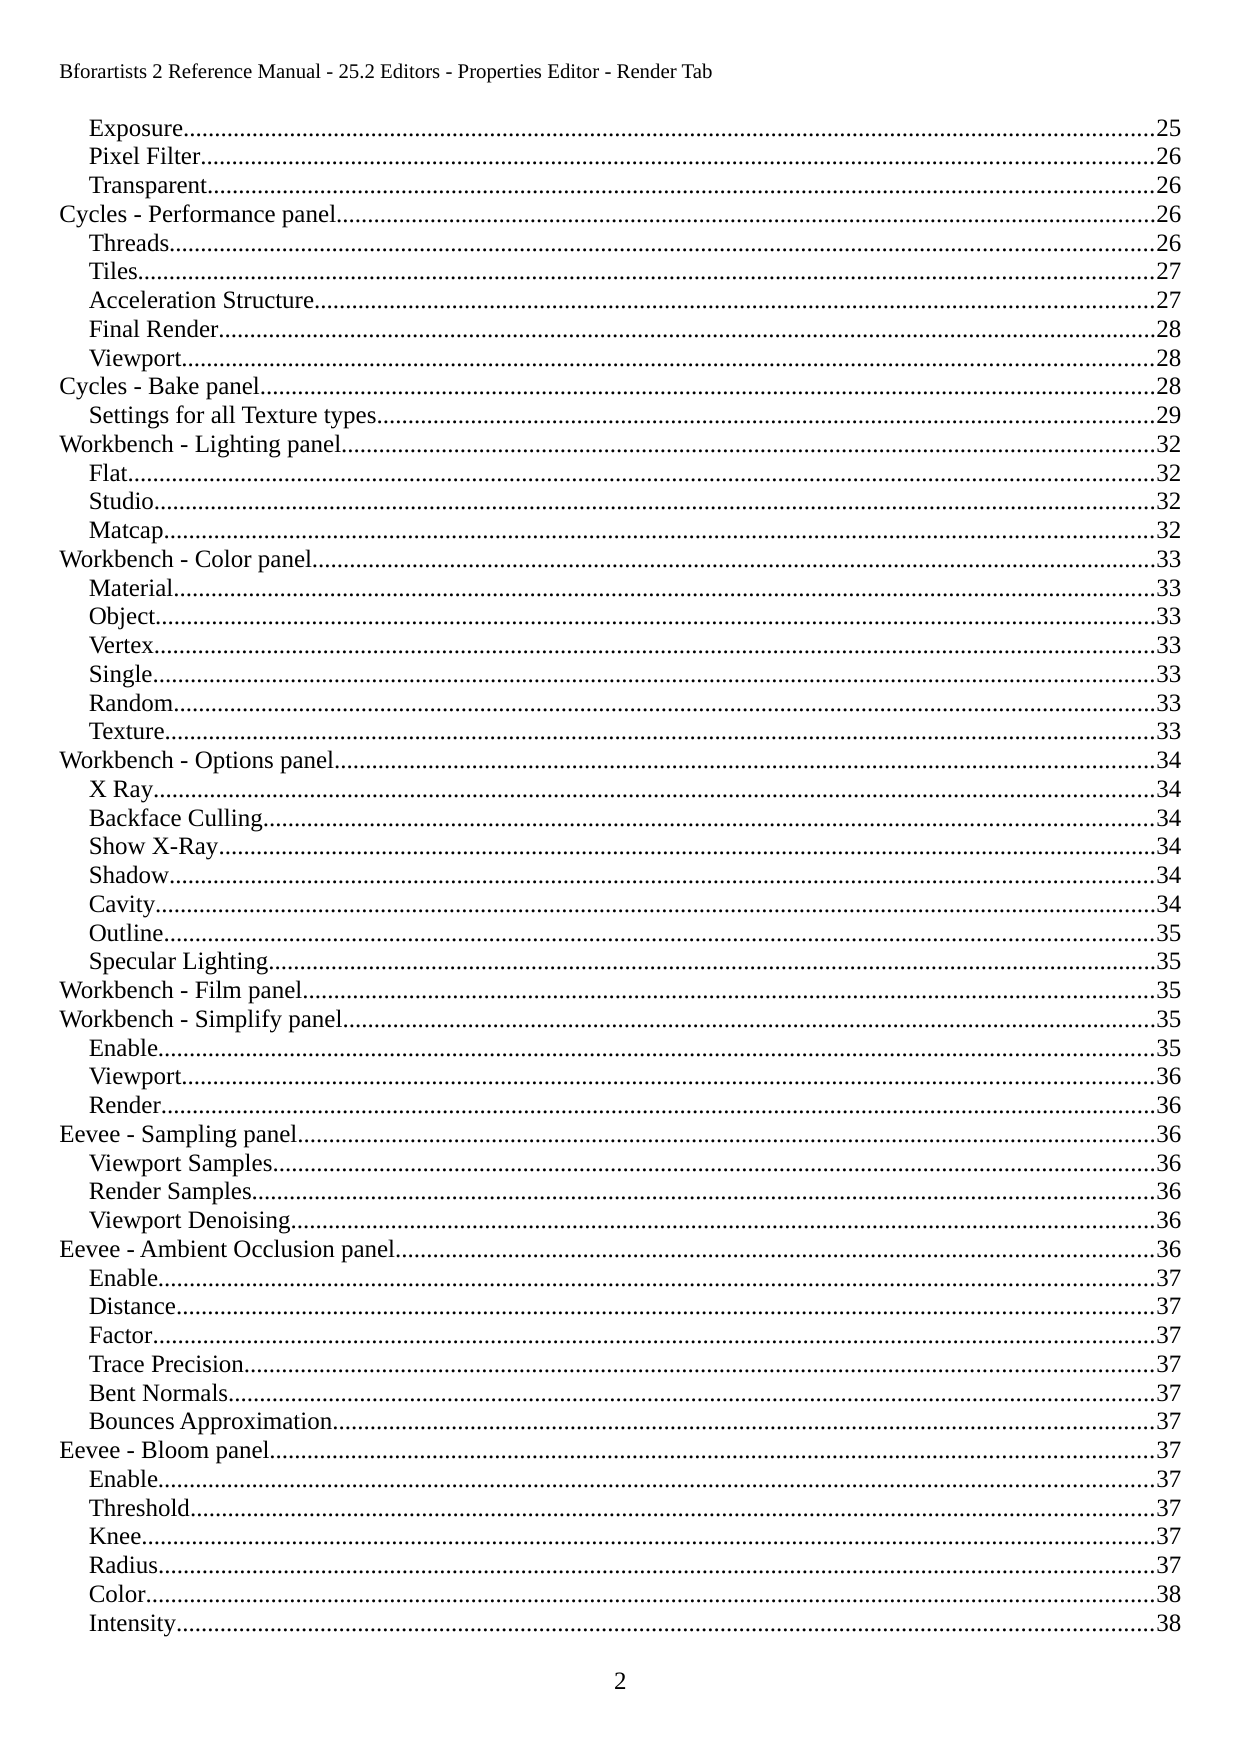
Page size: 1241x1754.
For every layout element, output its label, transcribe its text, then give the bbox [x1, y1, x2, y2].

text Enable 35 [88, 1033, 1181, 1061]
text Acceleration Structure 27 [88, 285, 1181, 314]
text Material 33 [88, 573, 1181, 601]
text Viewport Samples 36 [88, 1148, 1181, 1176]
text Cavity 34 [88, 889, 1181, 918]
text Threads 26 [88, 228, 1181, 256]
text Render Samples 36 [88, 1176, 1181, 1205]
text X Ray 34 [88, 774, 1181, 803]
text Random 33 [88, 688, 1181, 716]
text Trace Precision 37 [88, 1349, 1181, 1378]
text Intensity 38 [88, 1608, 1181, 1636]
text Pixel Filter 26 [88, 141, 1181, 170]
text Final Render 28 [88, 314, 1181, 343]
text Threshold 37 [88, 1493, 1181, 1521]
text Object 33 [88, 601, 1181, 630]
text Settings for all Texture types 29 [88, 400, 1181, 429]
text Viewport 28 [88, 343, 1181, 371]
text Shadow 34 [88, 860, 1181, 889]
text Bent Normals 37 [88, 1378, 1181, 1406]
text Workbench - Options panel 34 [59, 745, 1181, 774]
text Exposure 25 [88, 113, 1181, 141]
text Single 33 [88, 659, 1181, 688]
text Studio 32 [88, 486, 1181, 515]
text Cycles - Bake panel 28 [59, 371, 1181, 400]
text Enable 37 [88, 1464, 1181, 1493]
text Show X-Ray 34 [88, 831, 1181, 860]
text Matcap 32 [88, 515, 1181, 544]
text Transparent 26 [88, 170, 1181, 199]
text Factor 37 [88, 1320, 1181, 1349]
text Cycles - Performance panel 26 [59, 199, 1181, 228]
text Bounces Approximation 37 [88, 1406, 1181, 1435]
text Distance 37 [88, 1291, 1181, 1320]
text Eevee - Sampling panel 36 [59, 1119, 1181, 1148]
text Radius 37 [88, 1550, 1181, 1579]
text Knee 37 [88, 1521, 1181, 1550]
text Workbench - Simplify panel 35 [59, 1004, 1181, 1033]
text Tiles 27 [88, 256, 1181, 285]
text Specular Lighting 35 [88, 946, 1181, 975]
text Enable 37 [88, 1263, 1181, 1291]
text Outline 35 [88, 918, 1181, 946]
text Eevee - Ambient Occlusion panel 36 [59, 1234, 1181, 1263]
text Texture 33 [88, 716, 1181, 745]
text Vertex 33 [88, 630, 1181, 659]
text Render 36 [88, 1090, 1181, 1119]
text Flat 32 [88, 458, 1181, 486]
text Workbench - Film panel 35 [59, 975, 1181, 1004]
text Eevee - Bloom panel 37 [59, 1435, 1181, 1464]
text Workbench - Lighting panel 32 [59, 429, 1181, 458]
text Workbench - Color panel 33 [59, 544, 1181, 573]
text Viewport 36 [88, 1061, 1181, 1090]
text Viewport Denoising 36 [88, 1205, 1181, 1234]
text Backface Culling 34 [88, 803, 1181, 831]
text Color 38 [88, 1579, 1181, 1608]
